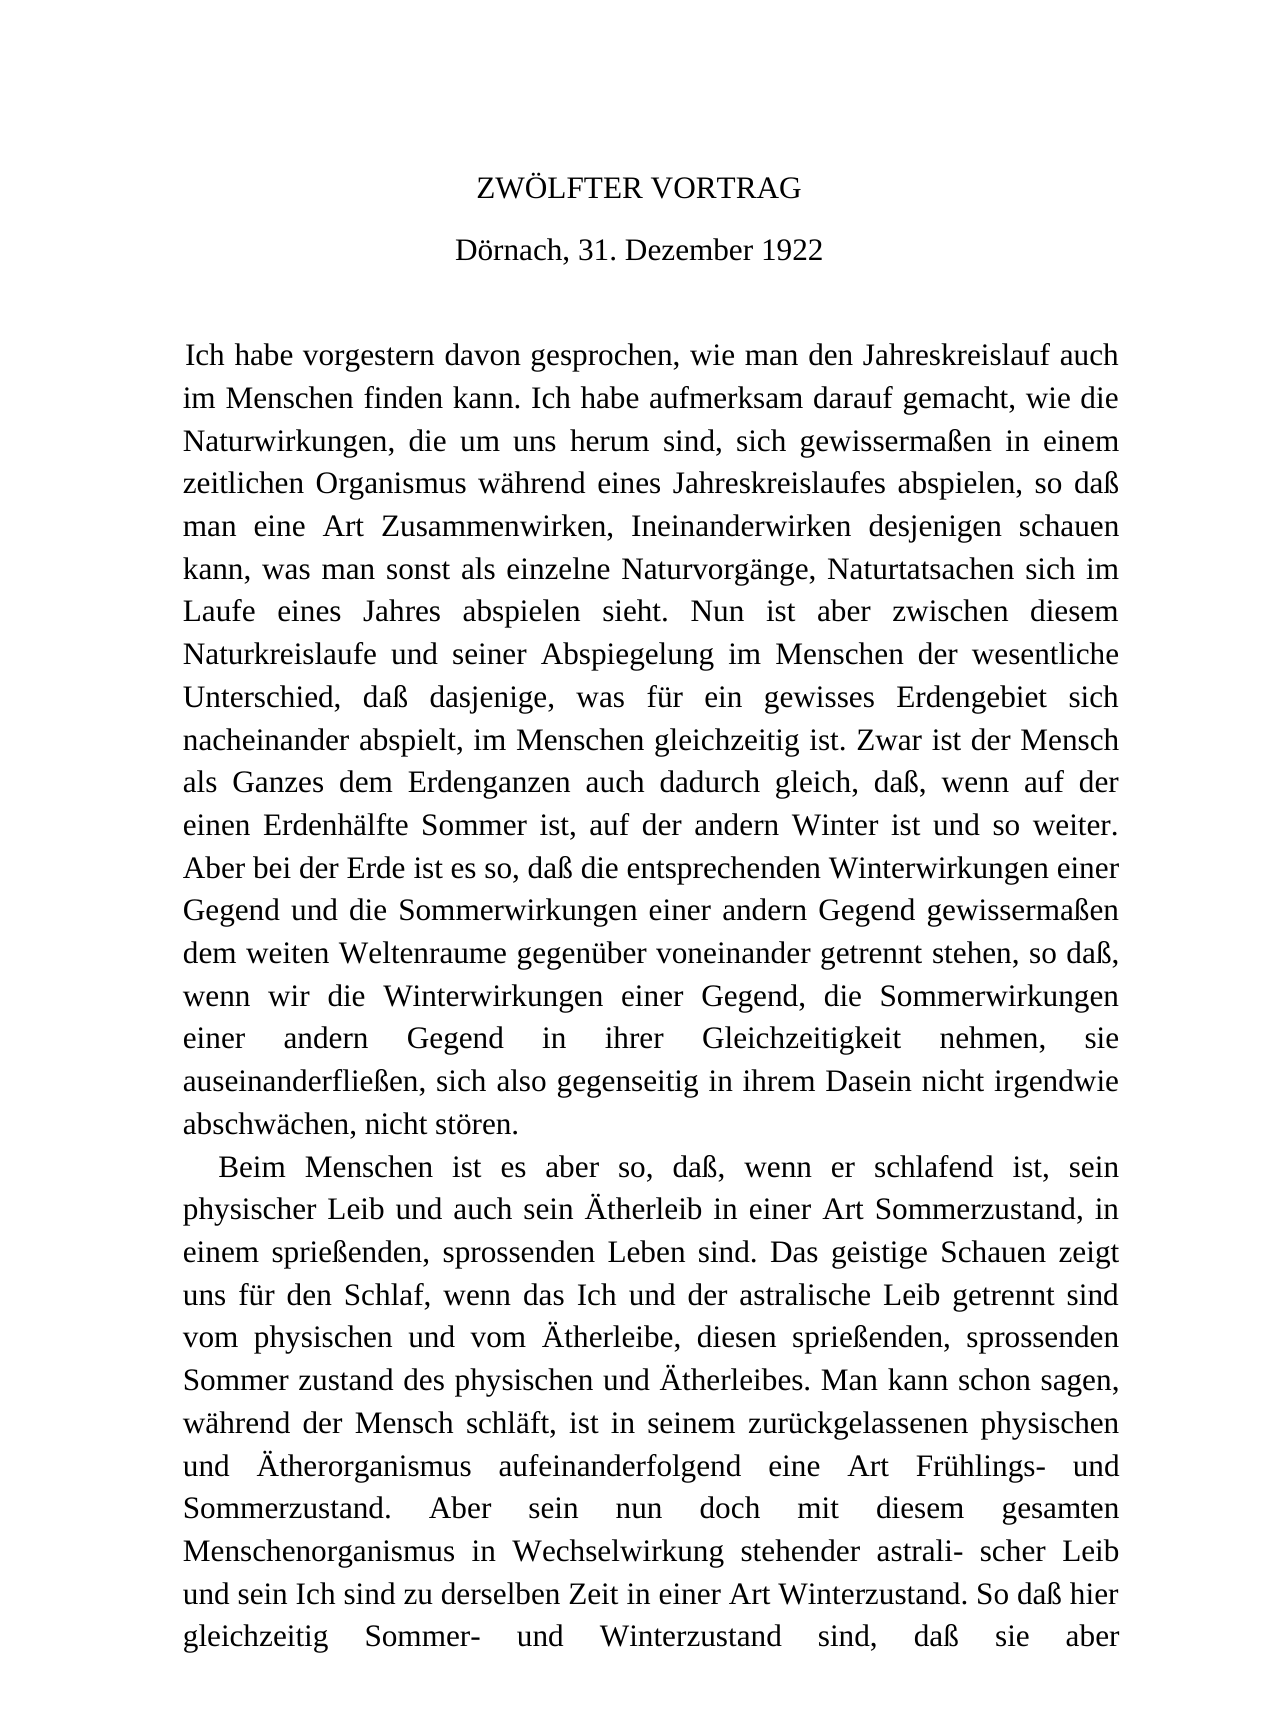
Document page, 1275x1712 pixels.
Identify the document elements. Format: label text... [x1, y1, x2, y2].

text Ich habe vorgestern davon gesprochen, wie man den Jahreskreislauf auch im Menschen finden kann. Ich habe aufmerksam darauf gemacht, wie die Naturwirkungen, die um uns herum sind, sich gewissermaßen in einem zeitlichen Organismus während eines Jahreskreislaufes abspielen, so daß man eine Art Zusammenwirken, Ineinanderwirken desjenigen schauen kann, was man sonst als einzelne Naturvorgänge, Naturtatsachen sich im Laufe eines Jahres abspielen sieht. Nun ist aber zwischen diesem Naturkreislaufe und seiner Abspiegelung im Menschen der wesentliche Unterschied, daß dasjenige, was für ein gewisses Erdengebiet sich nacheinander abspielt, im Menschen gleichzeitig ist. Zwar ist der Mensch als Ganzes dem Erdenganzen auch dadurch gleich, daß, wenn auf der einen Erdenhälfte Sommer ist, auf der andern Winter ist und so weiter. Aber bei der Erde ist es so, daß die entsprechenden Winterwirkungen einer Gegend und die Sommerwirkungen einer andern Gegend gewissermaßen dem weiten Weltenraume gegenüber voneinander getrennt stehen, so daß, wenn wir die Winterwirkungen einer Gegend, die Sommerwirkungen einer andern Gegend in ihrer Gleichzeitigkeit nehmen, sie auseinanderfließen, sich also gegenseitig in ihrem Dasein nicht irgendwie abschwächen, nicht stören. [183, 336, 1120, 1141]
text Dörnach, 31. Dezember 1922 [158, 231, 1120, 267]
text Beim Menschen ist es aber so, daß, wenn er schlafend ist, sein physischer Leib und auch sein Ätherleib in einer Art Sommerzustand, in einem sprießenden, sprossenden Leben sind. Das geistige Schauen zeigt uns für den Schlaf, wenn das Ich und der astralische Leib getrennt sind vom physischen und vom Ätherleibe, diesen sprießenden, sprossenden Sommer zustand des physischen und Ätherleibes. Man kann schon sagen, während der Mensch schläft, ist in seinem zurückgelassenen physischen und Ätherorganismus aufeinanderfolgend eine Art Frühlings- und Sommerzustand. Aber sein nun doch mit diesem gesamten Menschenorganismus in Wechselwirkung stehender astrali- scher Leib und sein Ich sind zu derselben Zeit in einer Art Winterzustand. So daß hier gleichzeitig Sommer- und Winterzustand sind, daß sie aber [183, 1148, 1120, 1653]
subtitle ZWÖLFTER VORTRAG [158, 170, 1120, 206]
